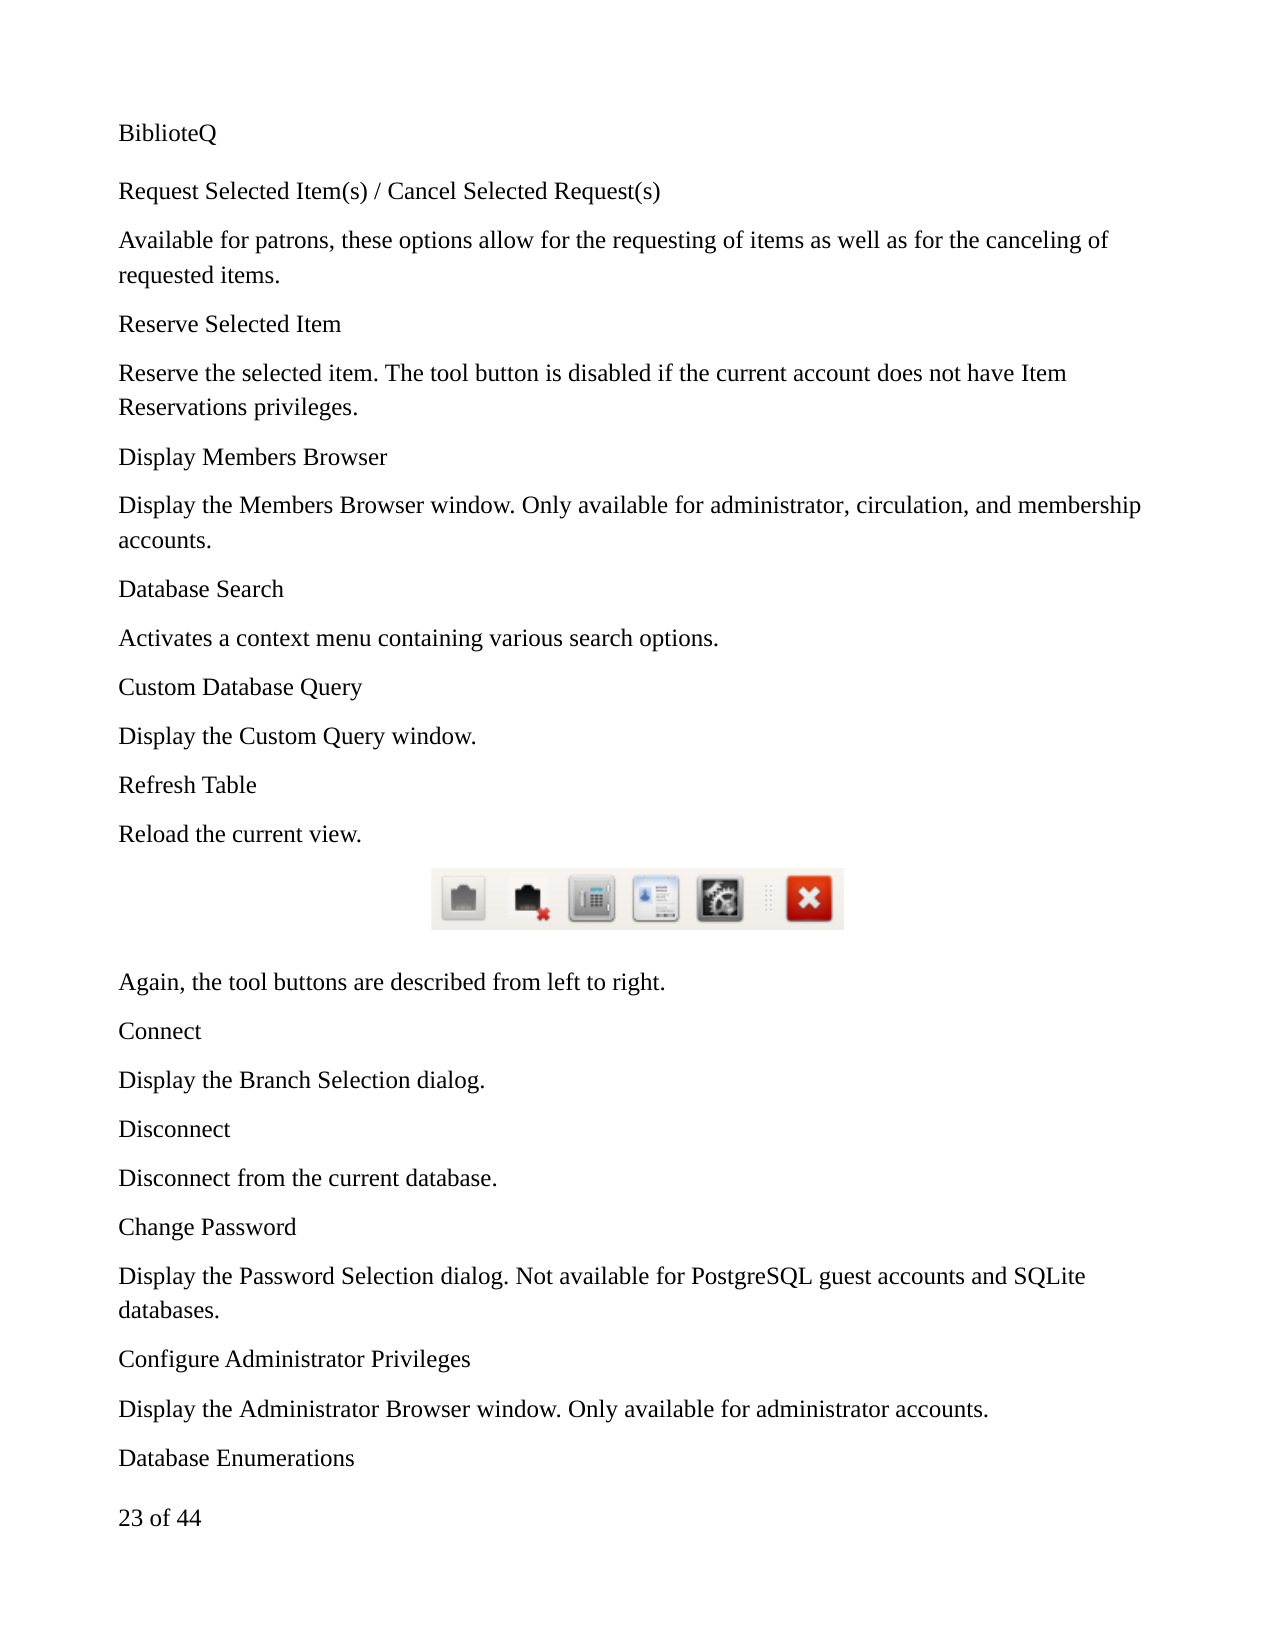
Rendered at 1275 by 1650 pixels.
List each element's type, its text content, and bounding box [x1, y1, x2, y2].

text Display the Password Selection dialog. Not available for PostgreSQL guest accounts and SQLite databases. [118, 1261, 1157, 1324]
text Refresh Table [118, 770, 1157, 799]
text Connect [118, 1016, 1157, 1044]
text Display the Members Browser window. Only available for administrator, circulation, and membership accounts. [118, 491, 1157, 554]
text Display the Administrator Browser window. Only available for administrator accounts. [118, 1394, 1157, 1422]
text Activates a context menu containing various search options. [118, 623, 1157, 652]
text Custom Database Query [118, 672, 1157, 701]
text Reserve the selected item. The tool button is disabled if the current account does not have Item Reservations privileges. [118, 358, 1157, 421]
text Database Enumerations [118, 1443, 1157, 1471]
text Request Selected Item(s) / Cancel Selected Request(s) [118, 176, 1157, 205]
text Change Password [118, 1212, 1157, 1241]
text Configure Administrator Privileges [118, 1344, 1157, 1373]
text Available for patrons, these options allow for the requesting of items as well as for the canceling of requested items. [118, 225, 1157, 289]
text Display the Branch Selection dialog. [118, 1065, 1157, 1093]
text Database Search [118, 574, 1157, 603]
text Reload the current view. [118, 819, 1157, 848]
picture [431, 868, 844, 930]
text Disconnect [118, 1114, 1157, 1143]
text Again, the tool buttons are described from left to right. [118, 967, 1157, 995]
text Display Members Browser [118, 442, 1157, 470]
text Display the Custom Query window. [118, 721, 1157, 750]
text Disconnect from the current database. [118, 1163, 1157, 1192]
text Reserve Selected Item [118, 309, 1157, 338]
